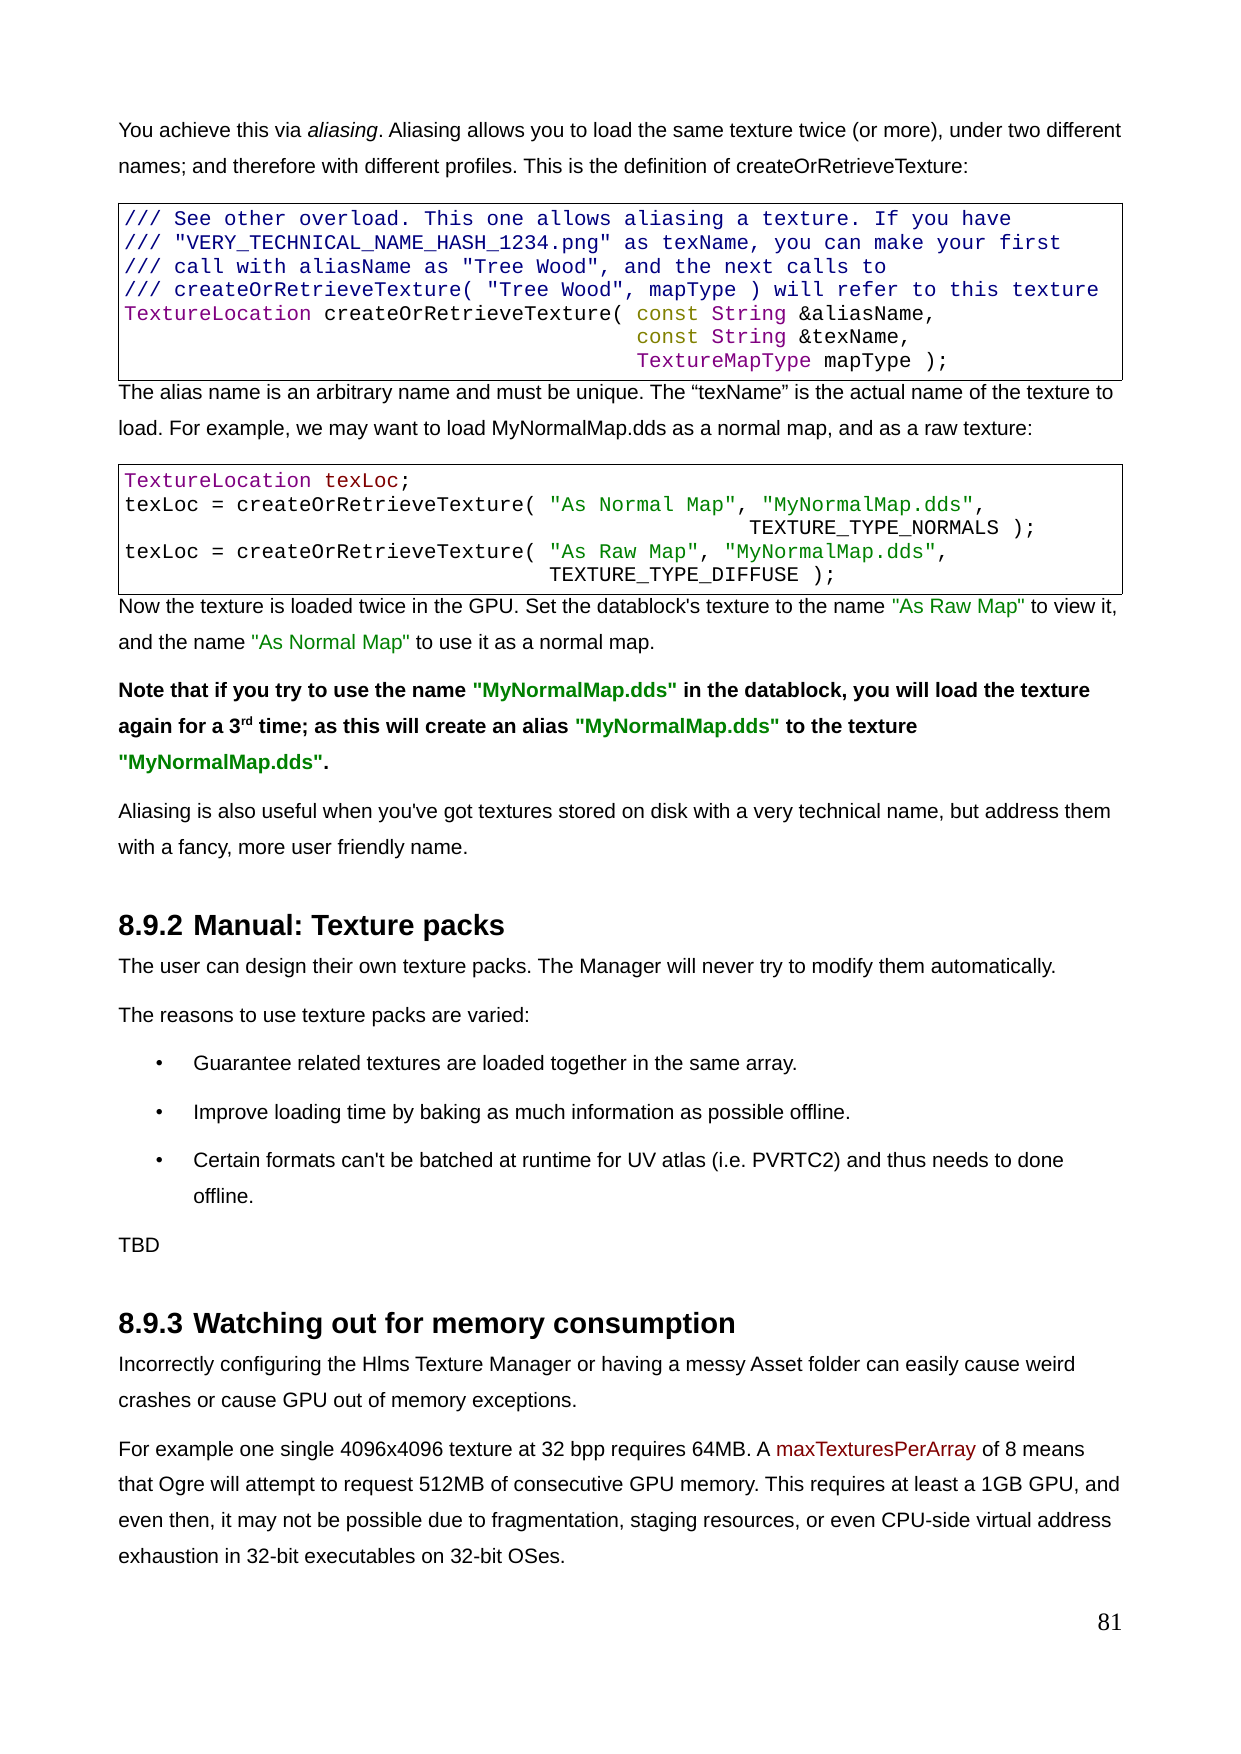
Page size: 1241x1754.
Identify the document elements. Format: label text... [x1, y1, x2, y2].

subtitle Manual: Texture packs [118, 908, 1122, 942]
text The alias name is an arbitrary name and must be unique. The “texName” is the actual name of the texture to load. For example, we may want to load MyNormalMap.dds as a normal map, and as a raw texture: [118, 381, 1122, 439]
list Improve loading time by baking as much information as possible offline. [156, 1099, 1122, 1123]
text You achieve this via aliasing. Aliasing allows you to load the same texture twice (or more), under two different names; and therefore with different profiles. This is the definition of createOrRetrieveTexture: [118, 118, 1122, 178]
text TBD [118, 1232, 1122, 1256]
list Certain formats can't be batched at runtime for UV atlas (i.e. PVRTC2) and thus needs to done offline. [156, 1148, 1122, 1208]
table_header TextureLocation texLoc; texLoc = createOrRetrieveTexture( "As Normal Map", "MyNormalMap.dds", TEXTURE_TYPE_NORMALS ); texLoc = createOrRetrieveTexture( "As Raw Map", "MyNormalMap.dds", TEXTURE_TYPE_DIFFUSE ); [119, 465, 1122, 594]
subtitle Watching out for memory consumption [118, 1306, 1122, 1339]
text The reasons to use texture packs are varied: [118, 1002, 1122, 1026]
text The user can design their own texture packs. The Manager will never try to modify them automatically. [118, 954, 1122, 978]
text Aliasing is also useful when you've got textures stored on disk with a very technical name, but address them with a fancy, more user friendly name. [118, 799, 1122, 858]
list Guarantee related textures are loaded together in the same array. [156, 1051, 1122, 1075]
table_header /// See other overload. This one allows aliasing a texture. If you have /// "VERY_TECHNICAL_NAME_HASH_1234.png" as texName, you can make your first /// call with aliasName as "Tree Wood", and the next calls to /// createOrRetrieveTexture( "Tree Wood", mapType ) will refer to this texture TextureLocation createOrRetrieveTexture( const String &aliasName, const String &texName, TextureMapType mapType ); [119, 204, 1122, 379]
text Now the texture is loaded twice in the GPU. Set the datablock's texture to the name "As Raw Map" to view it, and the name "As Normal Map" to use it as a normal map. [118, 595, 1122, 654]
text For example one single 4096x4096 texture at 32 bpp requires 64MB. A maxTexturesPerArray of 8 means that Ogre will attempt to request 512MB of consecutive GPU memory. This requires at least a 1GB GPU, and even then, it may not be possible due to fragmentation, staging resources, or even CPU-side virtual address exhaustion in 32-bit executables on 32-bit OSes. [118, 1436, 1122, 1568]
text Incorrectly configuring the Hlms Texture Manager or having a messy Asset folder can easily cause weird crashes or cause GPU out of memory exceptions. [118, 1352, 1122, 1412]
text Note that if you try to use the name "MyNormalMap.dds" in the datablock, you will load the texture again for a 3rd time; as this will create an alias "MyNormalMap.dds" to the texture "MyNormalMap.dds". [118, 678, 1122, 774]
